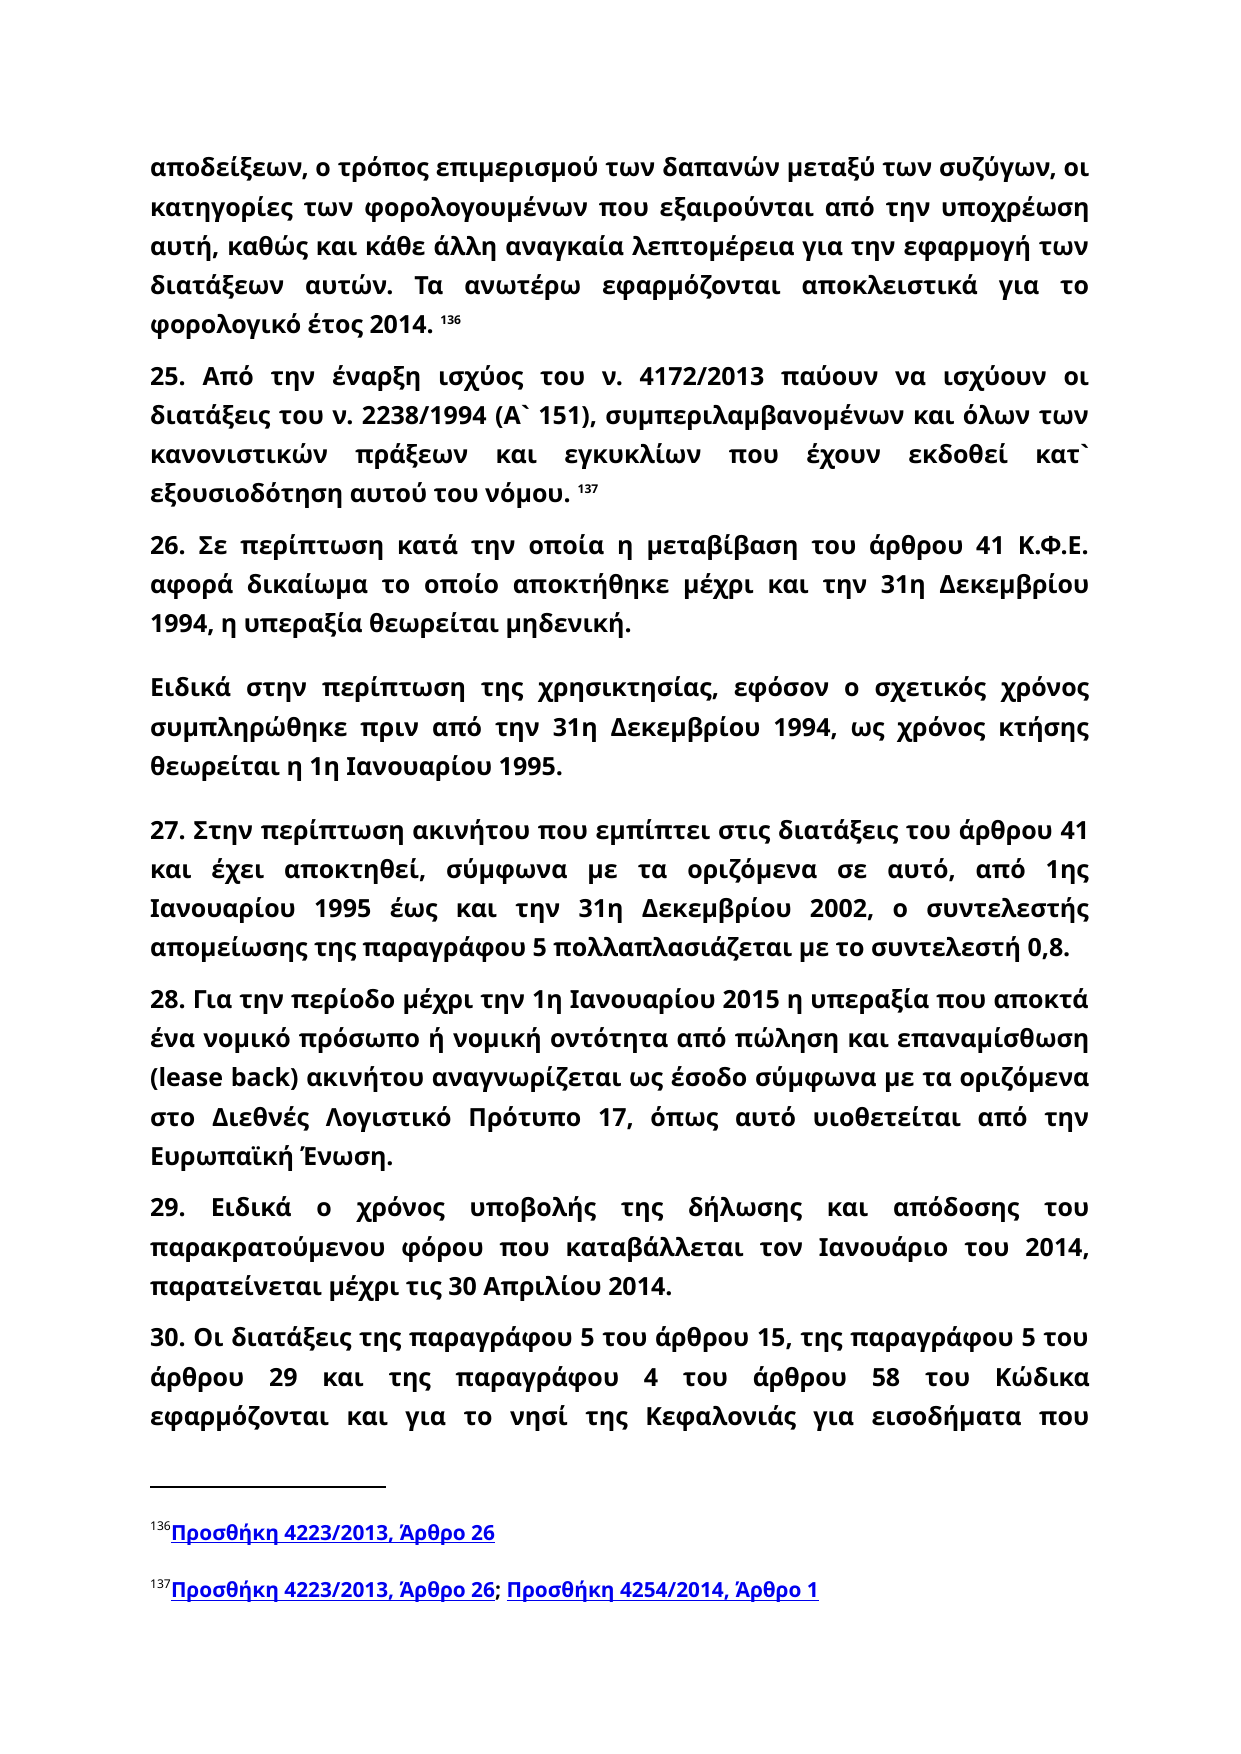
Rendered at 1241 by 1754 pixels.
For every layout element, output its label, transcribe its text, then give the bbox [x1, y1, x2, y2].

text 27. Στην περίπτωση ακινήτου που εμπίπτει στις διατάξεις του άρθρου 41 και έχει αποκτηθεί, σύμφωνα με τα οριζόμενα σε αυτό, από 1ης Ιανουαρίου 1995 έως και την 31η Δεκεμβρίου 2002, ο συντελεστής απομείωσης της παραγράφου 5 πολλαπλασιάζεται με το συντελεστή 0,8. [150, 812, 1090, 964]
text αποδείξεων, ο τρόπος επιμερισμού των δαπανών μεταξύ των συζύγων, οι κατηγορίες των φορολογουμένων που εξαιρούνται από την υποχρέωση αυτή, καθώς και κάθε άλλη αναγκαία λεπτομέρεια για την εφαρμογή των διατάξεων αυτών. Τα ανωτέρω εφαρμόζονται αποκλειστικά για το φορολογικό έτος 2014. [150, 150, 1090, 341]
text Ειδικά στην περίπτωση της χρησικτησίας, εφόσον ο σχετικός χρόνος συμπληρώθηκε πριν από την 31η Δεκεμβρίου 1994, ως χρόνος κτήσης θεωρείται η 1η Ιανουαρίου 1995. [150, 670, 1090, 782]
text Προσθήκη 4223/2013, Άρθρο 26; Προσθήκη 4254/2014, Άρθρο 1 [150, 1576, 1090, 1604]
text 29. Ειδικά ο χρόνος υποβολής της δήλωσης και απόδοσης του παρακρατούμενου φόρου που καταβάλλεται τον Ιανουάριο του 2014, παρατείνεται μέχρι τις 30 Απριλίου 2014. [150, 1190, 1090, 1302]
text 26. Σε περίπτωση κατά την οποία η μεταβίβαση του άρθρου 41 Κ.Φ.Ε. αφορά δικαίωμα το οποίο αποκτήθηκε μέχρι και την 31η Δεκεμβρίου 1994, η υπεραξία θεωρείται μηδενική. [150, 527, 1090, 640]
text 28. Για την περίοδο μέχρι την 1η Ιανουαρίου 2015 η υπεραξία που αποκτά ένα νομικό πρόσωπο ή νομική οντότητα από πώληση και επαναμίσθωση (lease back) ακινήτου αναγνωρίζεται ως έσοδο σύμφωνα με τα οριζόμενα στο Διεθνές Λογιστικό Πρότυπο 17, όπως αυτό υιοθετείται από την Ευρωπαϊκή Ένωση. [150, 982, 1090, 1172]
text 30. Οι διατάξεις της παραγράφου 5 του άρθρου 15, της παραγράφου 5 του άρθρου 29 και της παραγράφου 4 του άρθρου 58 του Κώδικα εφαρμόζονται και για το νησί της Κεφαλονιάς για εισοδήματα που [150, 1320, 1090, 1432]
text Προσθήκη 4223/2013, Άρθρο 26 [150, 1518, 1090, 1546]
text 25. Από την έναρξη ισχύος του ν. 4172/2013 παύουν να ισχύουν οι διατάξεις του ν. 2238/1994 (Α` 151), συμπεριλαμβανομένων και όλων των κανονιστικών πράξεων και εγκυκλίων που έχουν εκδοθεί κατ` εξουσιοδότηση αυτού του νόμου. [150, 358, 1090, 510]
